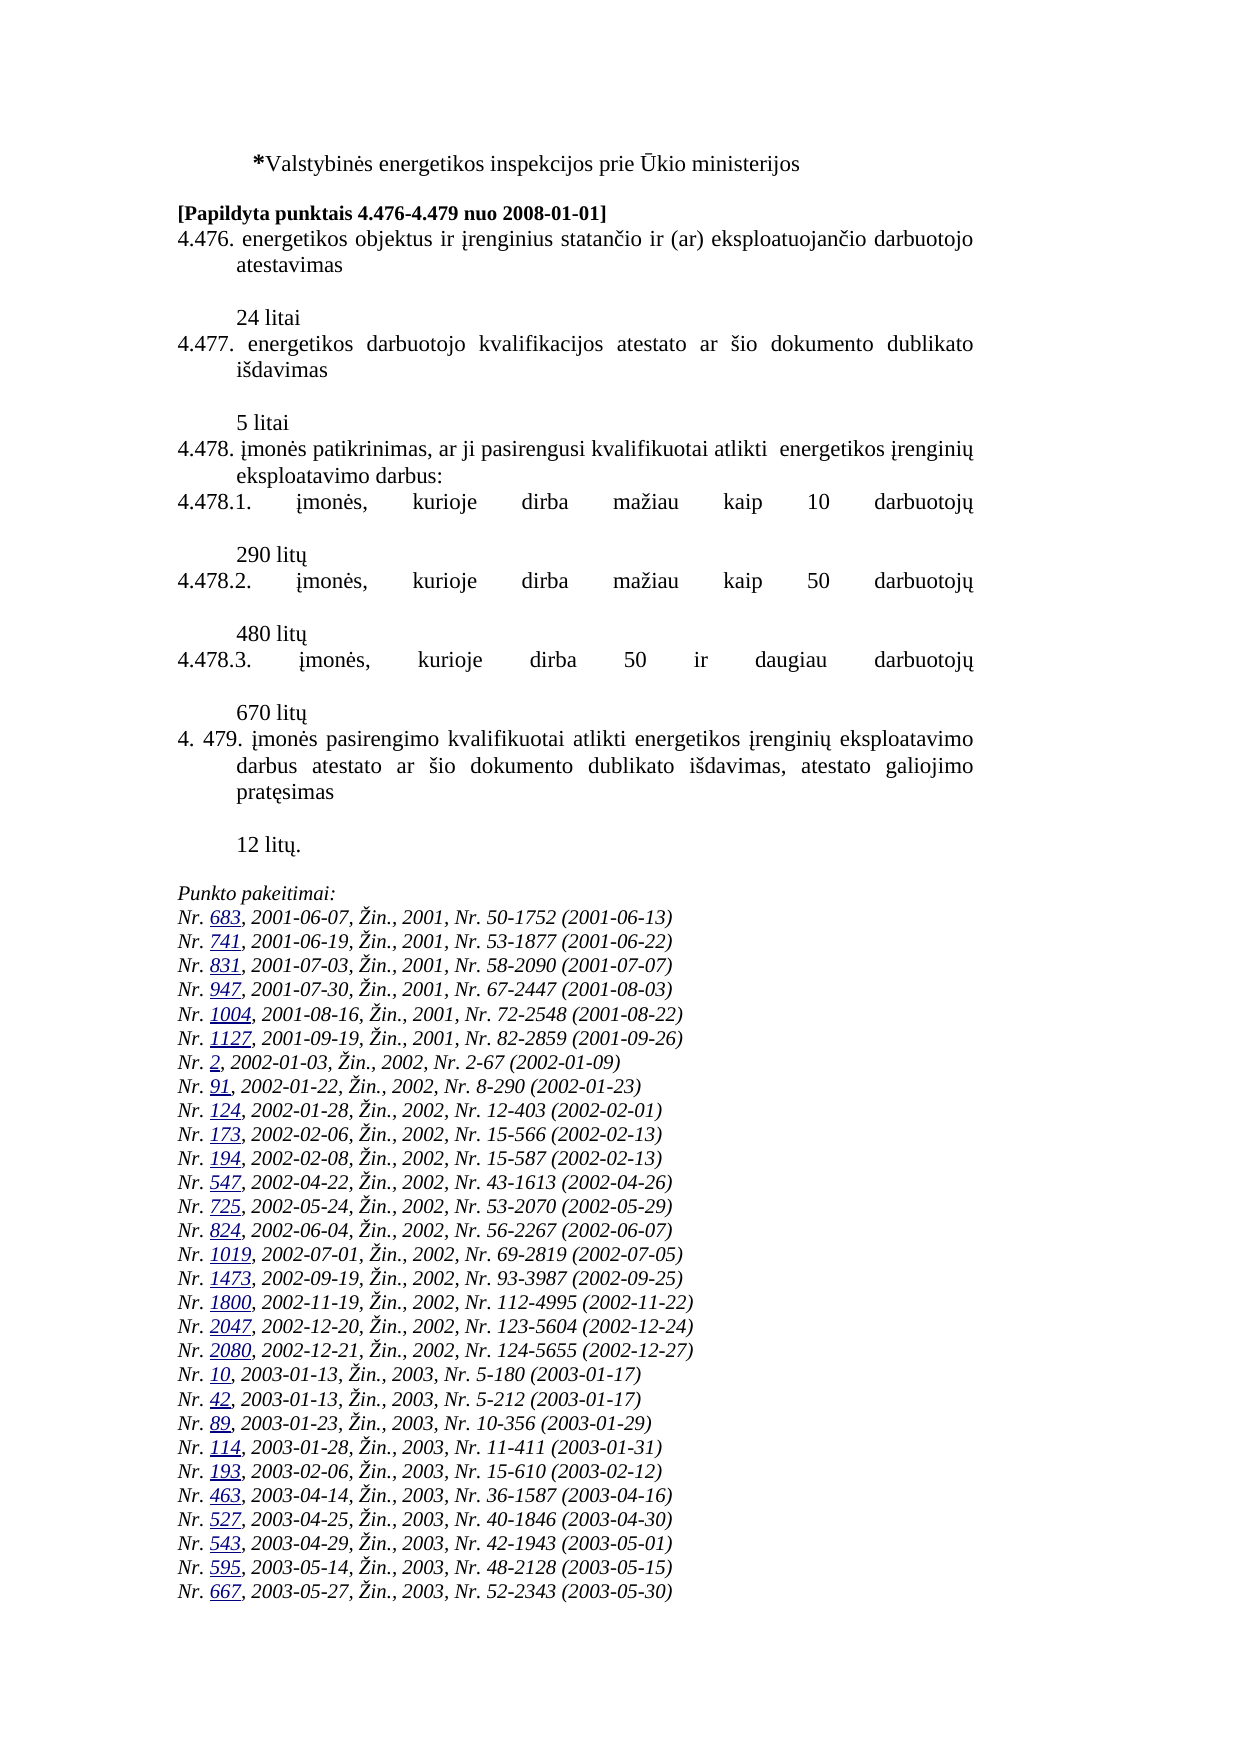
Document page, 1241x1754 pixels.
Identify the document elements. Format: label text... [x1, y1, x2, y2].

text Nr. 124, 2002-01-28, Žin., 2002, Nr. 12-403 (2002-02-01) [177, 1098, 1122, 1122]
text 4.478. įmonės patikrinimas, ar ji pasirengusi kvalifikuotai atlikti energetikos įrenginių eksploatavimo darbus: [177, 435, 974, 488]
text Nr. 527, 2003-04-25, Žin., 2003, Nr. 40-1846 (2003-04-30) [177, 1507, 1122, 1531]
text 4. 479. įmonės pasirengimo kvalifikuotai atlikti energetikos įrenginių eksploatavimo darbus atestato ar šio dokumento dublikato išdavimas, atestato galiojimo pratęsimas 12 litų. [177, 725, 974, 857]
text Nr. 2, 2002-01-03, Žin., 2002, Nr. 2-67 (2002-01-09) [177, 1049, 1122, 1074]
text Nr. 42, 2003-01-13, Žin., 2003, Nr. 5-212 (2003-01-17) [177, 1386, 1122, 1411]
text Nr. 824, 2002-06-04, Žin., 2002, Nr. 56-2267 (2002-06-07) [177, 1218, 1122, 1242]
text Nr. 1019, 2002-07-01, Žin., 2002, Nr. 69-2819 (2002-07-05) [177, 1242, 1122, 1266]
text Nr. 741, 2001-06-19, Žin., 2001, Nr. 53-1877 (2001-06-22) [177, 929, 1122, 953]
text Nr. 10, 2003-01-13, Žin., 2003, Nr. 5-180 (2003-01-17) [177, 1362, 1122, 1386]
text Nr. 1800, 2002-11-19, Žin., 2002, Nr. 112-4995 (2002-11-22) [177, 1290, 1122, 1314]
text Nr. 547, 2002-04-22, Žin., 2002, Nr. 43-1613 (2002-04-26) [177, 1170, 1122, 1194]
text Nr. 831, 2001-07-03, Žin., 2001, Nr. 58-2090 (2001-07-07) [177, 953, 1122, 977]
text Nr. 595, 2003-05-14, Žin., 2003, Nr. 48-2128 (2003-05-15) [177, 1555, 1122, 1579]
text 4.476. energetikos objektus ir įrenginius statančio ir (ar) eksploatuojančio darbuotojo atestavimas 24 litai [177, 224, 974, 330]
text Nr. 1127, 2001-09-19, Žin., 2001, Nr. 82-2859 (2001-09-26) [177, 1026, 1122, 1049]
text Nr. 91, 2002-01-22, Žin., 2002, Nr. 8-290 (2002-01-23) [177, 1074, 1122, 1098]
text 4.477. energetikos darbuotojo kvalifikacijos atestato ar šio dokumento dublikato išdavimas 5 litai [177, 330, 974, 435]
text 4.478.3. įmonės, kurioje dirba 50 ir daugiau darbuotojų 670 litų [177, 646, 974, 725]
text Nr. 2080, 2002-12-21, Žin., 2002, Nr. 124-5655 (2002-12-27) [177, 1338, 1122, 1362]
text Nr. 193, 2003-02-06, Žin., 2003, Nr. 15-610 (2003-02-12) [177, 1459, 1122, 1483]
text 4.478.1. įmonės, kurioje dirba mažiau kaip 10 darbuotojų 290 litų [177, 488, 974, 567]
text Nr. 683, 2001-06-07, Žin., 2001, Nr. 50-1752 (2001-06-13) [177, 905, 1122, 929]
text [Papildyta punktais 4.476-4.479 nuo 2008-01-01] [177, 201, 974, 224]
text Nr. 667, 2003-05-27, Žin., 2003, Nr. 52-2343 (2003-05-30) [177, 1579, 1122, 1603]
text Nr. 89, 2003-01-23, Žin., 2003, Nr. 10-356 (2003-01-29) [177, 1411, 1122, 1434]
text Nr. 114, 2003-01-28, Žin., 2003, Nr. 11-411 (2003-01-31) [177, 1434, 1122, 1459]
text Nr. 1473, 2002-09-19, Žin., 2002, Nr. 93-3987 (2002-09-25) [177, 1266, 1122, 1290]
text 4.478.2. įmonės, kurioje dirba mažiau kaip 50 darbuotojų 480 litų [177, 567, 974, 646]
text Nr. 543, 2003-04-29, Žin., 2003, Nr. 42-1943 (2003-05-01) [177, 1531, 1122, 1555]
text Nr. 2047, 2002-12-20, Žin., 2002, Nr. 123-5604 (2002-12-24) [177, 1314, 1122, 1338]
text Nr. 463, 2003-04-14, Žin., 2003, Nr. 36-1587 (2003-04-16) [177, 1483, 1122, 1507]
text Nr. 194, 2002-02-08, Žin., 2002, Nr. 15-587 (2002-02-13) [177, 1146, 1122, 1170]
text Nr. 725, 2002-05-24, Žin., 2002, Nr. 53-2070 (2002-05-29) [177, 1194, 1122, 1218]
text Nr. 947, 2001-07-30, Žin., 2001, Nr. 67-2447 (2001-08-03) [177, 977, 1122, 1001]
text Nr. 173, 2002-02-06, Žin., 2002, Nr. 15-566 (2002-02-13) [177, 1122, 1122, 1146]
text *Valstybinės energetikos inspekcijos prie Ūkio ministerijos [177, 148, 1122, 176]
text Nr. 1004, 2001-08-16, Žin., 2001, Nr. 72-2548 (2001-08-22) [177, 1001, 1122, 1026]
text Punkto pakeitimai: [177, 881, 1122, 905]
